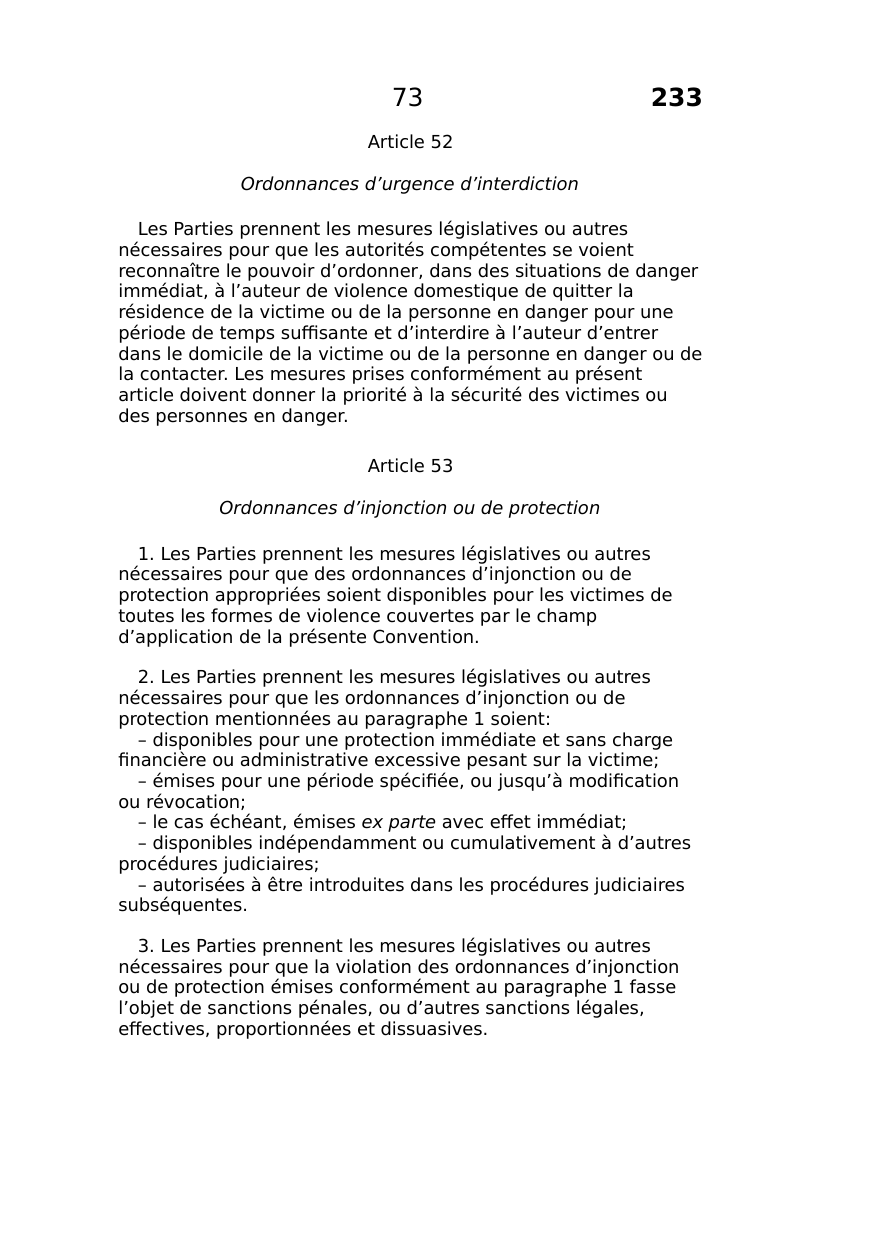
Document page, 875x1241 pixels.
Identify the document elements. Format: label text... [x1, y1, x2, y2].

text – disponibles pour une protection immédiate et sans charge financière ou administrative excessive pesant sur la victime; [118, 729, 703, 771]
text 3. Les Parties prennent les mesures législatives ou autres nécessaires pour que la violation des ordonnances d’injonction ou de protection émises conformément au paragraphe 1 fasse l’objet de sanctions pénales, ou d’autres sanctions légales, effectives, proportionnées et dissuasives. [118, 936, 703, 1039]
text – le cas échéant, émises ex parte avec effet immédiat; [118, 812, 703, 833]
subtitle Article 53 Ordonnances d’injonction ou de protection [118, 456, 703, 518]
text 2. Les Parties prennent les mesures législatives ou autres nécessaires pour que les ordonnances d’injonction ou de protection mentionnées au paragraphe 1 soient: [118, 667, 703, 729]
text – disponibles indépendamment ou cumulativement à d’autres procédures judiciaires; [118, 833, 703, 874]
text – autorisées à être introduites dans les procédures judiciaires subséquentes. [118, 874, 703, 916]
text Les Parties prennent les mesures législatives ou autres nécessaires pour que les autorités compétentes se voient reconnaître le pouvoir d’ordonner, dans des situations de danger immédiat, à l’auteur de violence domestique de quitter la résidence de la victime ou de la personne en danger pour une période de temps suffisante et d’interdire à l’auteur d’entrer dans le domicile de la victime ou de la personne en danger ou de la contacter. Les mesures prises conformément au présent article doivent donner la priorité à la sécurité des victimes ou des personnes en danger. [118, 219, 703, 426]
text 1. Les Parties prennent les mesures législatives ou autres nécessaires pour que des ordonnances d’injonction ou de protection appropriées soient disponibles pour les victimes de toutes les formes de violence couvertes par le champ d’application de la présente Convention. [118, 543, 703, 647]
text – émises pour une période spécifiée, ou jusqu’à modification ou révocation; [118, 771, 703, 812]
subtitle Article 52 Ordonnances d’urgence d’interdiction [118, 132, 703, 194]
